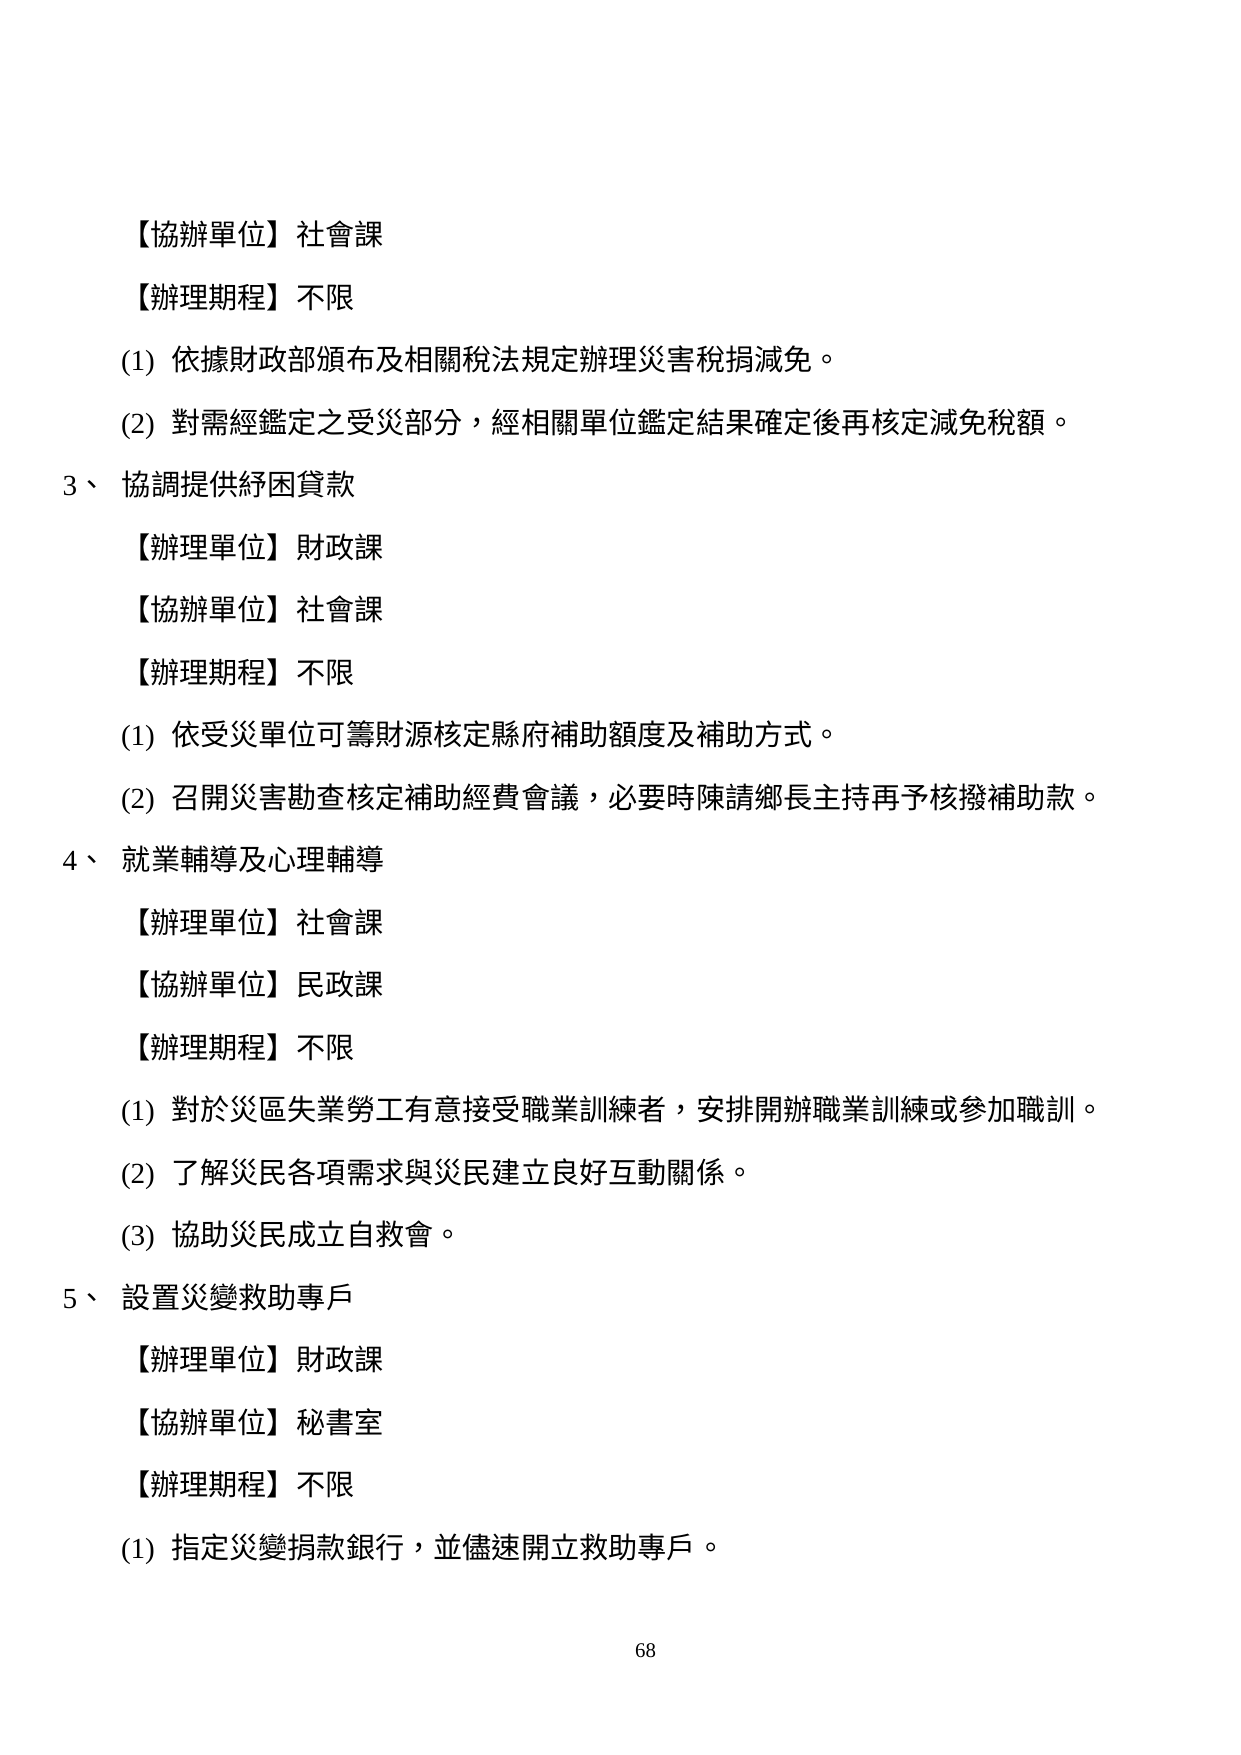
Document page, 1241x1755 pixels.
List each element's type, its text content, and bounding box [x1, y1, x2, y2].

text 【協辦單位】秘書室 [62, 1392, 1186, 1442]
list 設置災變救助專戶 [62, 1267, 1186, 1317]
text 【辦理期程】不限 [62, 267, 1186, 317]
text 【辦理單位】社會課 [62, 892, 1186, 942]
list 對需經鑑定之受災部分，經相關單位鑑定結果確定後再核定減免稅額。 [121, 392, 1186, 442]
list 了解災民各項需求與災民建立良好互動關係。 [121, 1142, 1186, 1192]
list 召開災害勘查核定補助經費會議，必要時陳請鄉長主持再予核撥補助款。 [121, 767, 1186, 817]
text 【辦理單位】財政課 [62, 517, 1186, 567]
list 指定災變捐款銀行，並儘速開立救助專戶。 [121, 1517, 1186, 1567]
text 【協辦單位】社會課 [62, 204, 1186, 254]
list 就業輔導及心理輔導 [62, 829, 1186, 879]
list 協調提供紓困貸款 [62, 454, 1186, 504]
list 依據財政部頒布及相關稅法規定辦理災害稅捐減免。 [121, 329, 1186, 379]
text 【協辦單位】民政課 [62, 954, 1186, 1004]
list 協助災民成立自救會。 [121, 1204, 1186, 1254]
list 依受災單位可籌財源核定縣府補助額度及補助方式。 [121, 704, 1186, 754]
text 【辦理期程】不限 [62, 1454, 1186, 1504]
text 【協辦單位】社會課 [62, 579, 1186, 629]
list 對於災區失業勞工有意接受職業訓練者，安排開辦職業訓練或參加職訓。 [121, 1079, 1186, 1129]
text 【辦理單位】財政課 [62, 1329, 1186, 1379]
text 【辦理期程】不限 [62, 1017, 1186, 1067]
text 【辦理期程】不限 [62, 642, 1186, 692]
